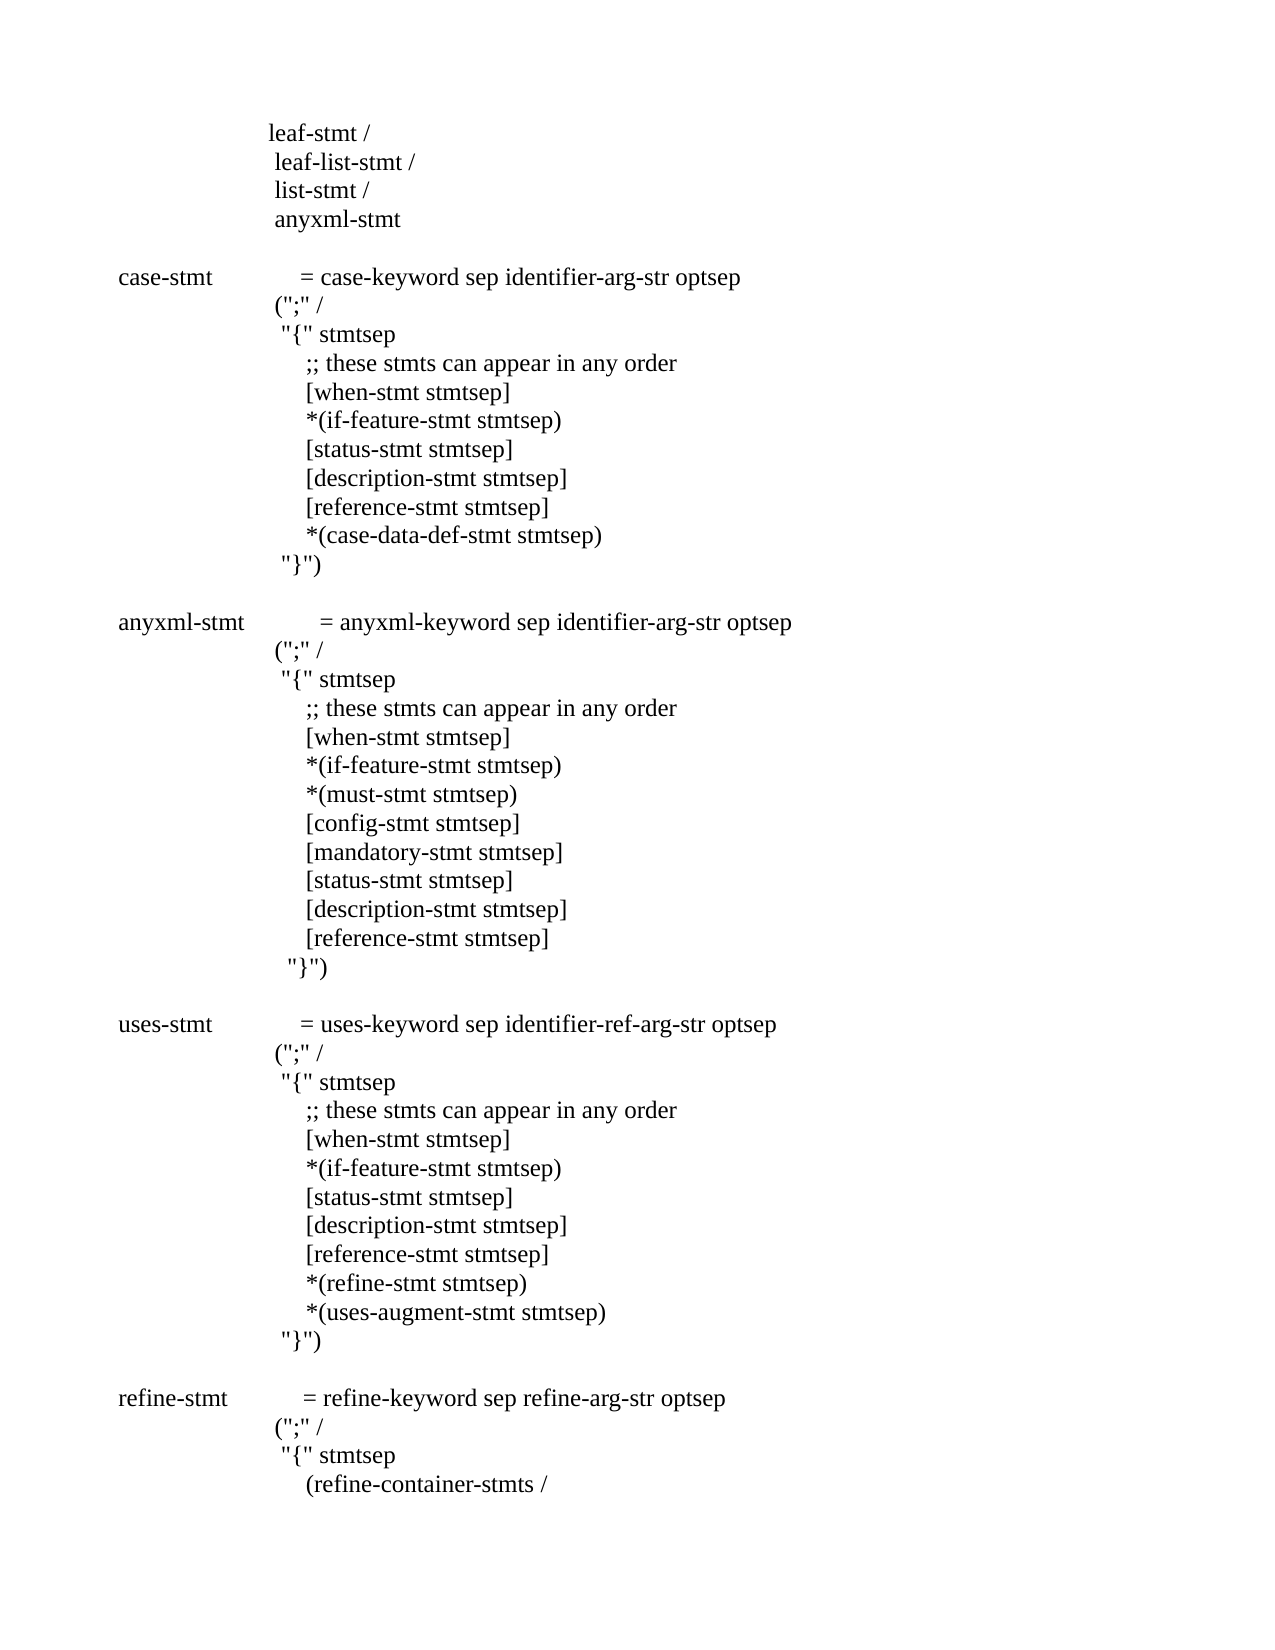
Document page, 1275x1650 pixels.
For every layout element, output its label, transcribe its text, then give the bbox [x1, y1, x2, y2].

text (";" / [118, 1412, 1157, 1441]
text [when-stmt stmtsep] [118, 377, 1157, 406]
text *(if-feature-stmt stmtsep) [118, 1153, 1157, 1182]
text case-stmt = case-keyword sep identifier-arg-str optsep [118, 262, 1157, 291]
text ;; these stmts can appear in any order [118, 348, 1157, 377]
text "{" stmtsep [118, 319, 1157, 348]
text *(case-data-def-stmt stmtsep) [118, 521, 1157, 549]
text [mandatory-stmt stmtsep] [118, 837, 1157, 866]
text list-stmt / [118, 176, 1157, 204]
text "}") [118, 549, 1157, 578]
text [status-stmt stmtsep] [118, 1182, 1157, 1211]
text "}") [118, 952, 1157, 981]
text *(refine-stmt stmtsep) [118, 1268, 1157, 1297]
text anyxml-stmt [118, 204, 1157, 233]
text *(uses-augment-stmt stmtsep) [118, 1297, 1157, 1326]
text (";" / [118, 291, 1157, 319]
text *(if-feature-stmt stmtsep) [118, 406, 1157, 434]
text [config-stmt stmtsep] [118, 808, 1157, 837]
text [when-stmt stmtsep] [118, 1124, 1157, 1153]
text [description-stmt stmtsep] [118, 463, 1157, 492]
text refine-stmt = refine-keyword sep refine-arg-str optsep [118, 1383, 1157, 1412]
text anyxml-stmt = anyxml-keyword sep identifier-arg-str optsep [118, 607, 1157, 636]
text [reference-stmt stmtsep] [118, 492, 1157, 521]
text (";" / [118, 1038, 1157, 1067]
text [reference-stmt stmtsep] [118, 923, 1157, 952]
text ;; these stmts can appear in any order [118, 1096, 1157, 1124]
text "{" stmtsep [118, 664, 1157, 693]
text "}") [118, 1326, 1157, 1354]
text (";" / [118, 636, 1157, 664]
text leaf-list-stmt / [118, 147, 1157, 176]
text [status-stmt stmtsep] [118, 866, 1157, 894]
text [reference-stmt stmtsep] [118, 1239, 1157, 1268]
text ;; these stmts can appear in any order [118, 693, 1157, 722]
text "{" stmtsep [118, 1067, 1157, 1096]
text "{" stmtsep [118, 1441, 1157, 1469]
text leaf-stmt / [118, 118, 1157, 147]
text *(must-stmt stmtsep) [118, 779, 1157, 808]
text [description-stmt stmtsep] [118, 894, 1157, 923]
text [when-stmt stmtsep] [118, 722, 1157, 751]
text [description-stmt stmtsep] [118, 1211, 1157, 1239]
text uses-stmt = uses-keyword sep identifier-ref-arg-str optsep [118, 1009, 1157, 1038]
text *(if-feature-stmt stmtsep) [118, 751, 1157, 779]
text (refine-container-stmts / [118, 1469, 1157, 1498]
text [status-stmt stmtsep] [118, 434, 1157, 463]
